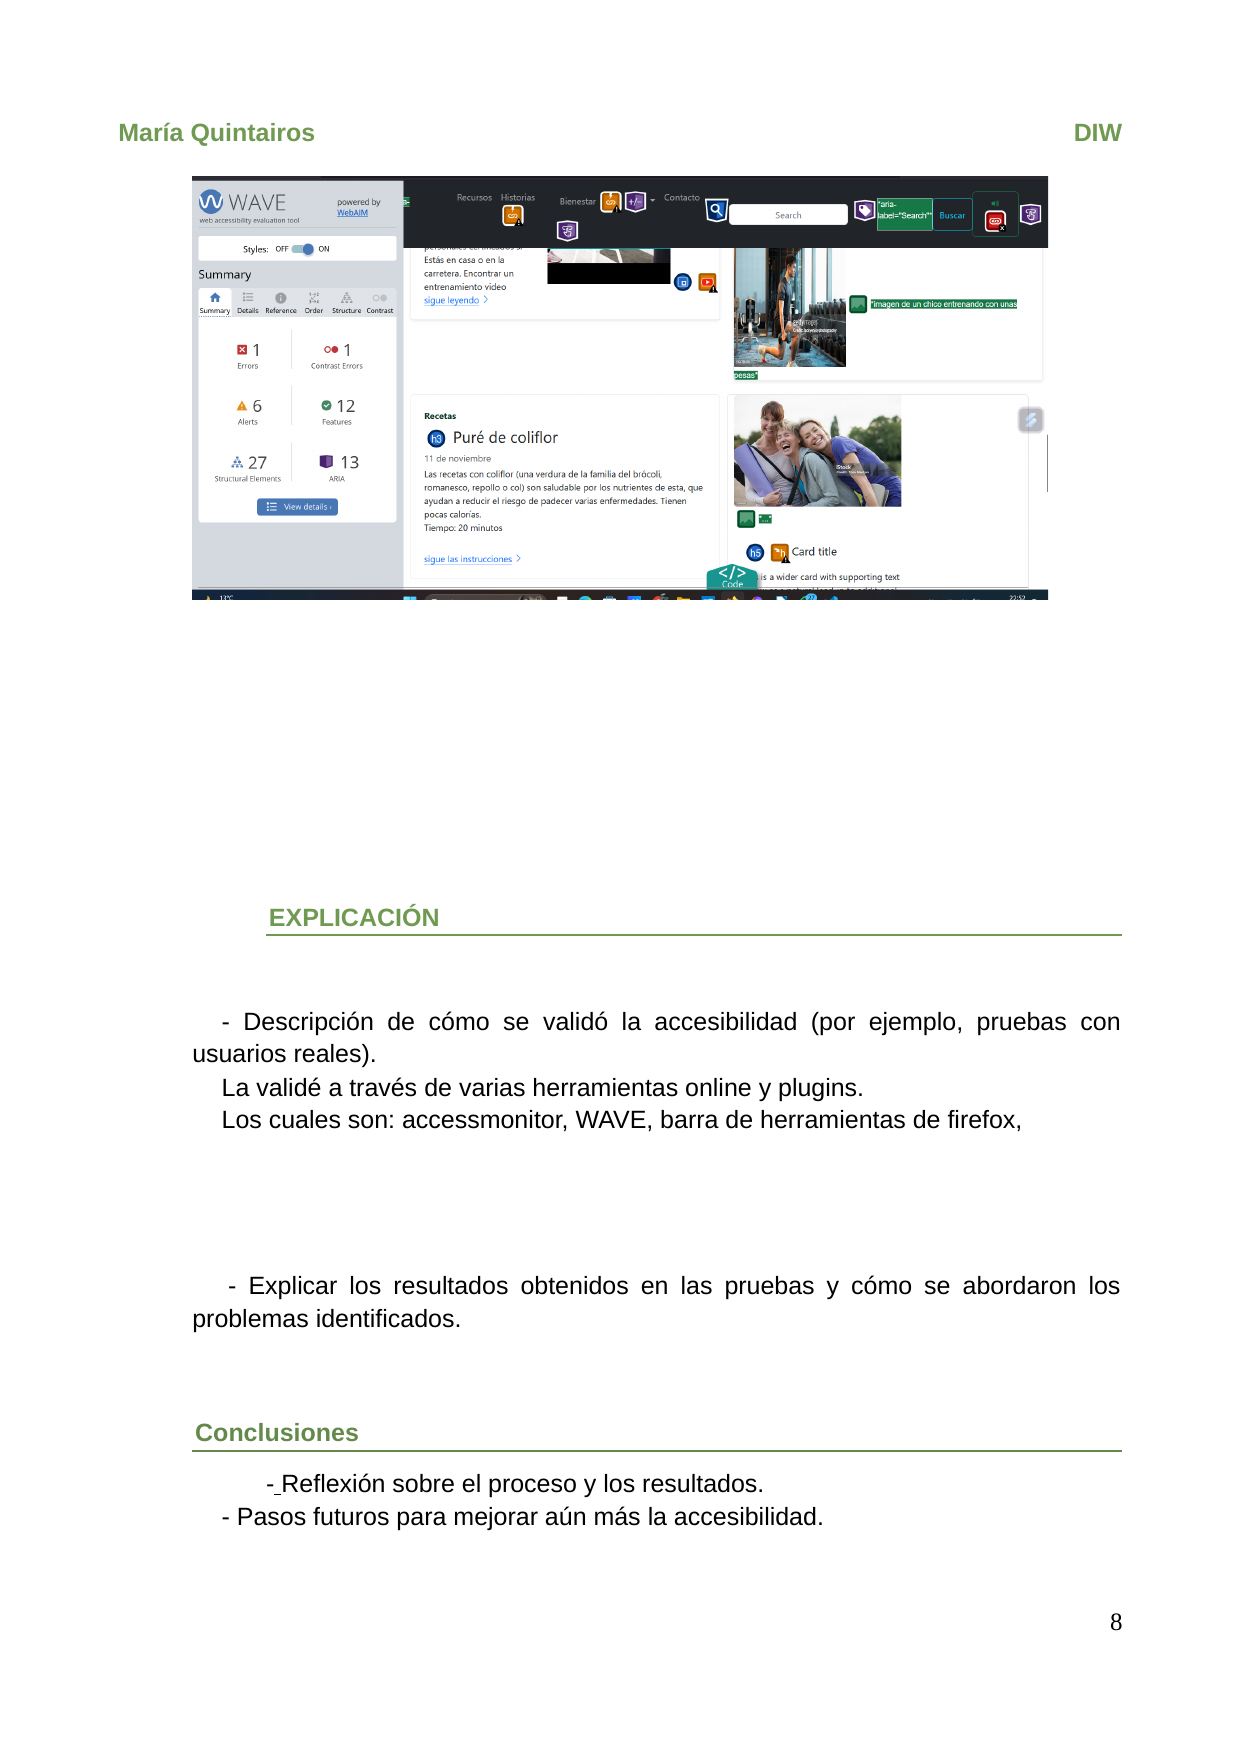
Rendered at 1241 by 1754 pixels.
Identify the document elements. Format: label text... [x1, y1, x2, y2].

text - Pasos futuros para mejorar aún más la accesibilidad. [192, 1502, 1122, 1531]
subtitle EXPLICACIÓN [266, 900, 1122, 934]
subtitle Conclusiones [192, 1415, 1122, 1450]
text La validé a través de varias herramientas online y plugins. [192, 1072, 1122, 1101]
text - Explicar los resultados obtenidos en las pruebas y cómo se abordaron los problemas identificados. [192, 1271, 1122, 1332]
text Los cuales son: accessmonitor, WAVE, barra de herramientas de firefox, [192, 1106, 1122, 1134]
text - Descripción de cómo se validó la accesibilidad (por ejemplo, pruebas con usuarios reales). [192, 1006, 1122, 1068]
text - Reflexión sobre el proceso y los resultados. [192, 1469, 1122, 1498]
picture [192, 176, 1049, 600]
